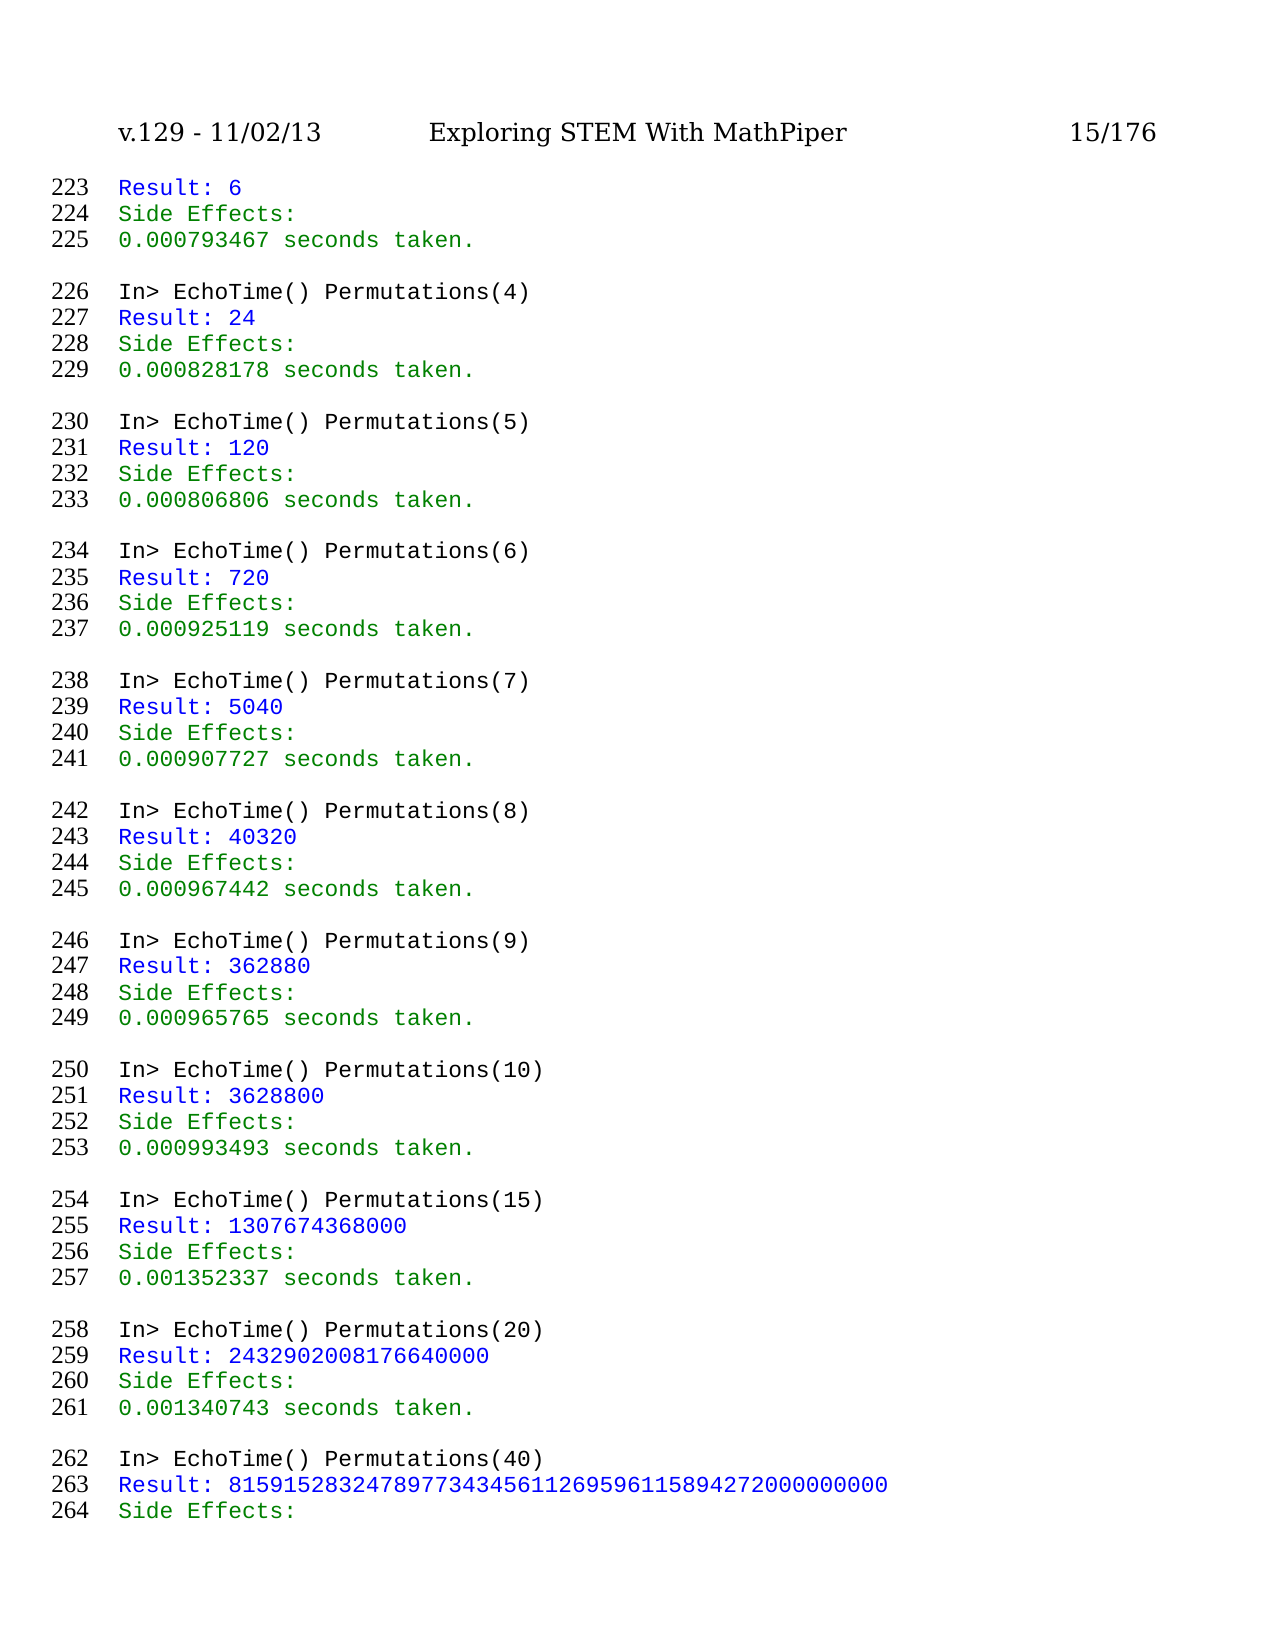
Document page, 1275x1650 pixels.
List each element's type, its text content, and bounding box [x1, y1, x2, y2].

text 0.000907727 seconds taken. [118, 747, 1157, 773]
text In> EchoTime() Permutations(4) [118, 281, 1157, 306]
text Result: 815915283247897734345611269596115894272000000000 [118, 1474, 1157, 1499]
text Result: 120 [118, 436, 1157, 462]
text Side Effects: [118, 1111, 1157, 1136]
text In> EchoTime() Permutations(9) [118, 929, 1157, 955]
text In> EchoTime() Permutations(6) [118, 540, 1157, 566]
text Result: 5040 [118, 696, 1157, 721]
text In> EchoTime() Permutations(10) [118, 1059, 1157, 1084]
text 0.000925119 seconds taken. [118, 618, 1157, 644]
text Result: 40320 [118, 825, 1157, 851]
text Result: 362880 [118, 955, 1157, 981]
text 0.001340743 seconds taken. [118, 1396, 1157, 1422]
text 0.000793467 seconds taken. [118, 229, 1157, 254]
text 0.001352337 seconds taken. [118, 1266, 1157, 1292]
text Result: 2432902008176640000 [118, 1344, 1157, 1370]
text Result: 6 [118, 177, 1157, 203]
text 0.000967442 seconds taken. [118, 877, 1157, 903]
text Side Effects: [118, 1499, 1157, 1526]
text In> EchoTime() Permutations(15) [118, 1188, 1157, 1214]
text Side Effects: [118, 1370, 1157, 1396]
text 0.000965765 seconds taken. [118, 1007, 1157, 1033]
text In> EchoTime() Permutations(5) [118, 410, 1157, 436]
text Side Effects: [118, 721, 1157, 747]
text Result: 1307674368000 [118, 1214, 1157, 1240]
text Result: 24 [118, 306, 1157, 332]
text Result: 720 [118, 566, 1157, 592]
text In> EchoTime() Permutations(40) [118, 1448, 1157, 1474]
text 0.000806806 seconds taken. [118, 488, 1157, 514]
text In> EchoTime() Permutations(20) [118, 1318, 1157, 1344]
text In> EchoTime() Permutations(8) [118, 799, 1157, 825]
text Side Effects: [118, 332, 1157, 358]
text Side Effects: [118, 203, 1157, 229]
text Side Effects: [118, 981, 1157, 1007]
text Result: 3628800 [118, 1084, 1157, 1111]
text Side Effects: [118, 592, 1157, 618]
text Side Effects: [118, 1240, 1157, 1266]
text 0.000993493 seconds taken. [118, 1136, 1157, 1162]
text In> EchoTime() Permutations(7) [118, 669, 1157, 696]
text 0.000828178 seconds taken. [118, 358, 1157, 384]
text Side Effects: [118, 462, 1157, 488]
text Side Effects: [118, 851, 1157, 877]
